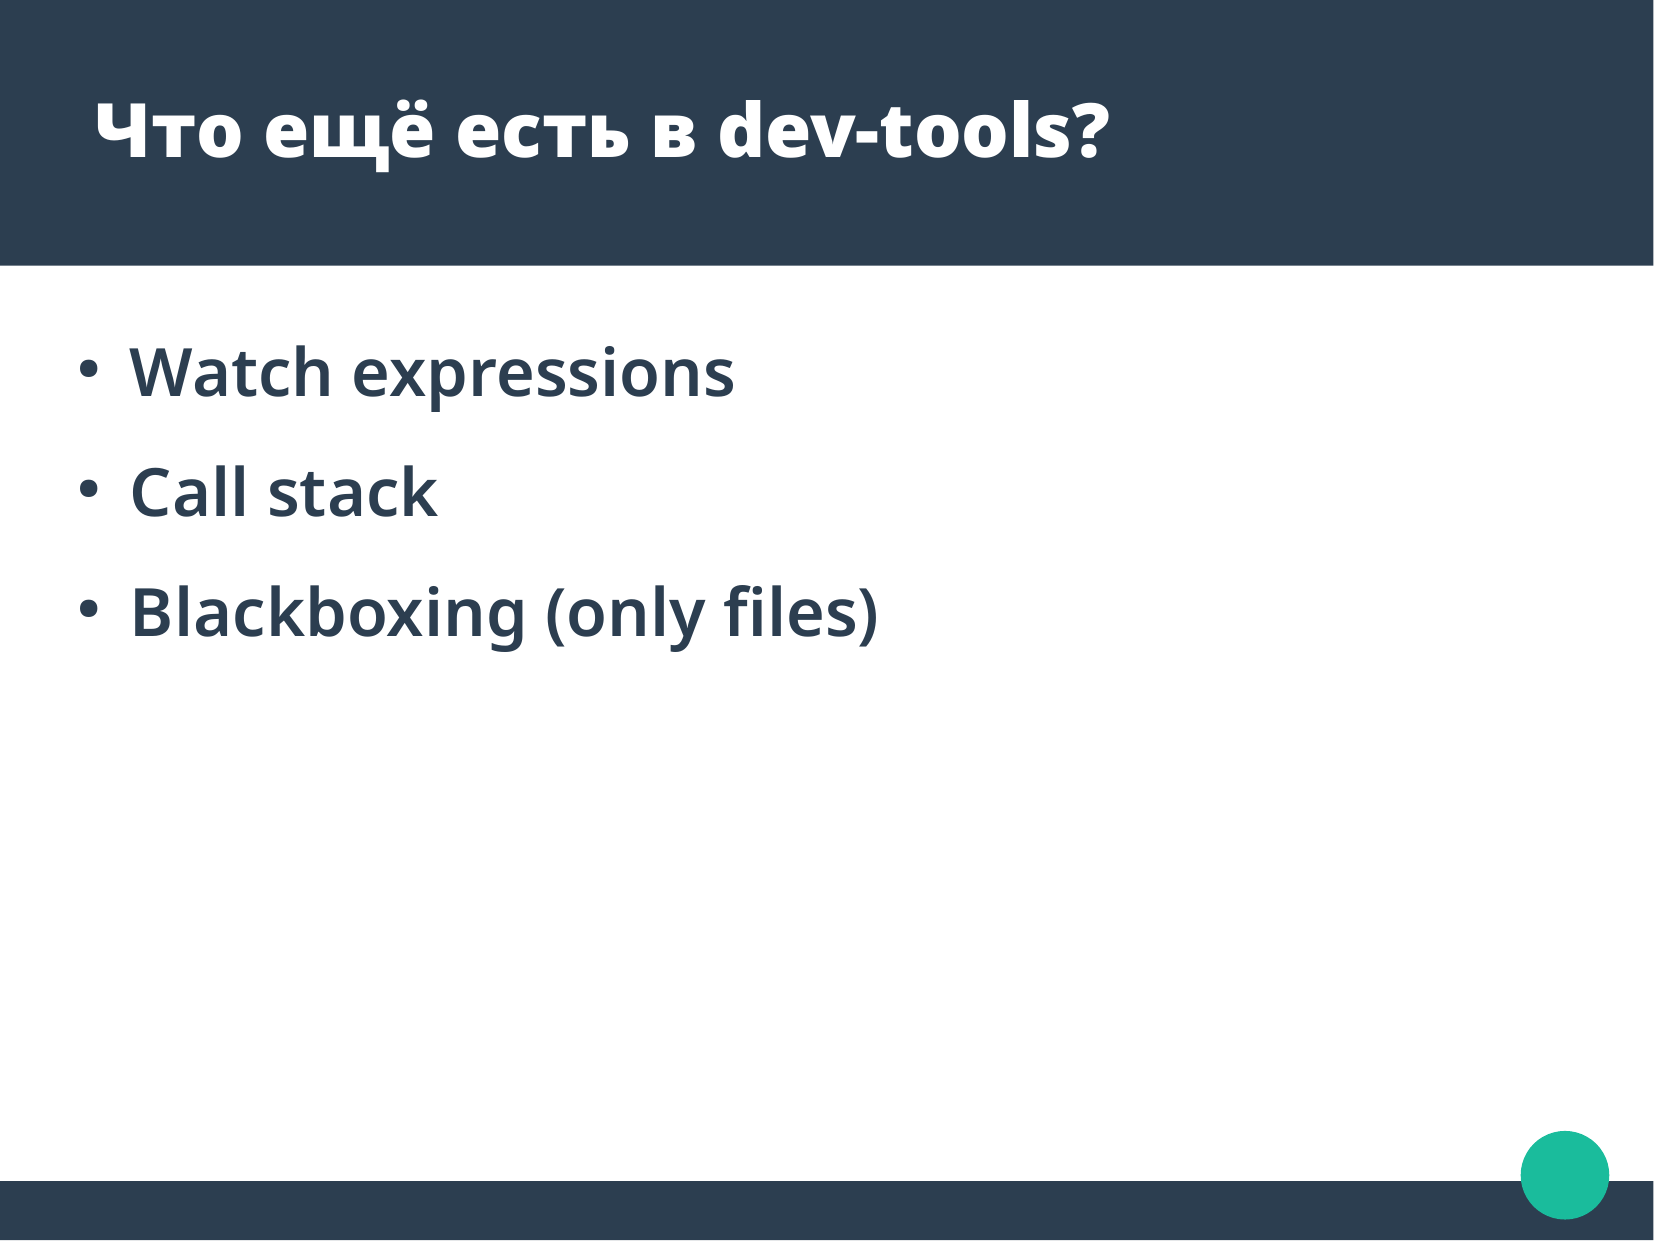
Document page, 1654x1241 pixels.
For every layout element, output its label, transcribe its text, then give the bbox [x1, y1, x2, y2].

title Что ещё есть в dev-tools? [59, 49, 1595, 207]
list Watch expressions Call stack Blackboxing (only files) [59, 324, 1595, 1152]
